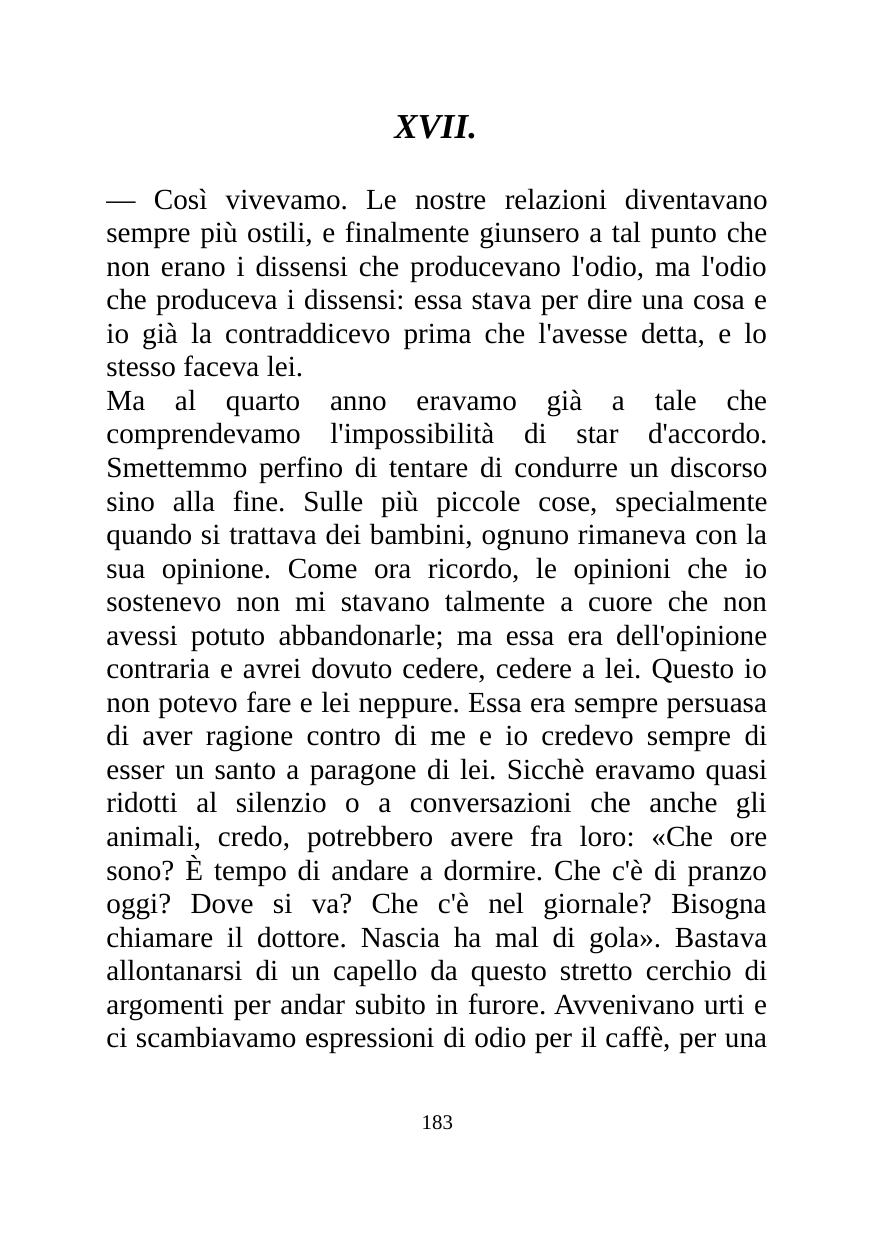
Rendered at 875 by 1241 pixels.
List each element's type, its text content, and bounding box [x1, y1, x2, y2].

text — Così vivevamo. Le nostre relazioni diventavano sempre più ostili, e finalmente giunsero a tal punto che non erano i dissensi che producevano l'odio, ma l'odio che produceva i dissensi: essa stava per dire una cosa e io già la contraddicevo prima che l'avesse detta, e lo stesso faceva lei. [106, 182, 768, 383]
text Ma al quarto anno eravamo già a tale che comprendevamo l'impossibilità di star d'accordo. Smettemmo perfino di tentare di condurre un discorso sino alla fine. Sulle più piccole cose, specialmente quando si trattava dei bambini, ognuno rimaneva con la sua opinione. Come ora ricordo, le opinioni che io sostenevo non mi stavano talmente a cuore che non avessi potuto abbandonarle; ma essa era dell'opinione contraria e avrei dovuto cedere, cedere a lei. Questo io non potevo fare e lei neppure. Essa era sempre persuasa di aver ragione contro di me e io credevo sempre di esser un santo a paragone di lei. Sicchè eravamo quasi ridotti al silenzio o a conversazioni che anche gli animali, credo, potrebbero avere fra loro: «Che ore sono? È tempo di andare a dormire. Che c'è di pranzo oggi? Dove si va? Che c'è nel giornale? Bisogna chiamare il dottore. Nascia ha mal di gola». Bastava allontanarsi di un capello da questo stretto cerchio di argomenti per andar subito in furore. Avvenivano urti e ci scambiavamo espressioni di odio per il caffè, per una [106, 383, 768, 1054]
subtitle XVII. [106, 106, 768, 146]
